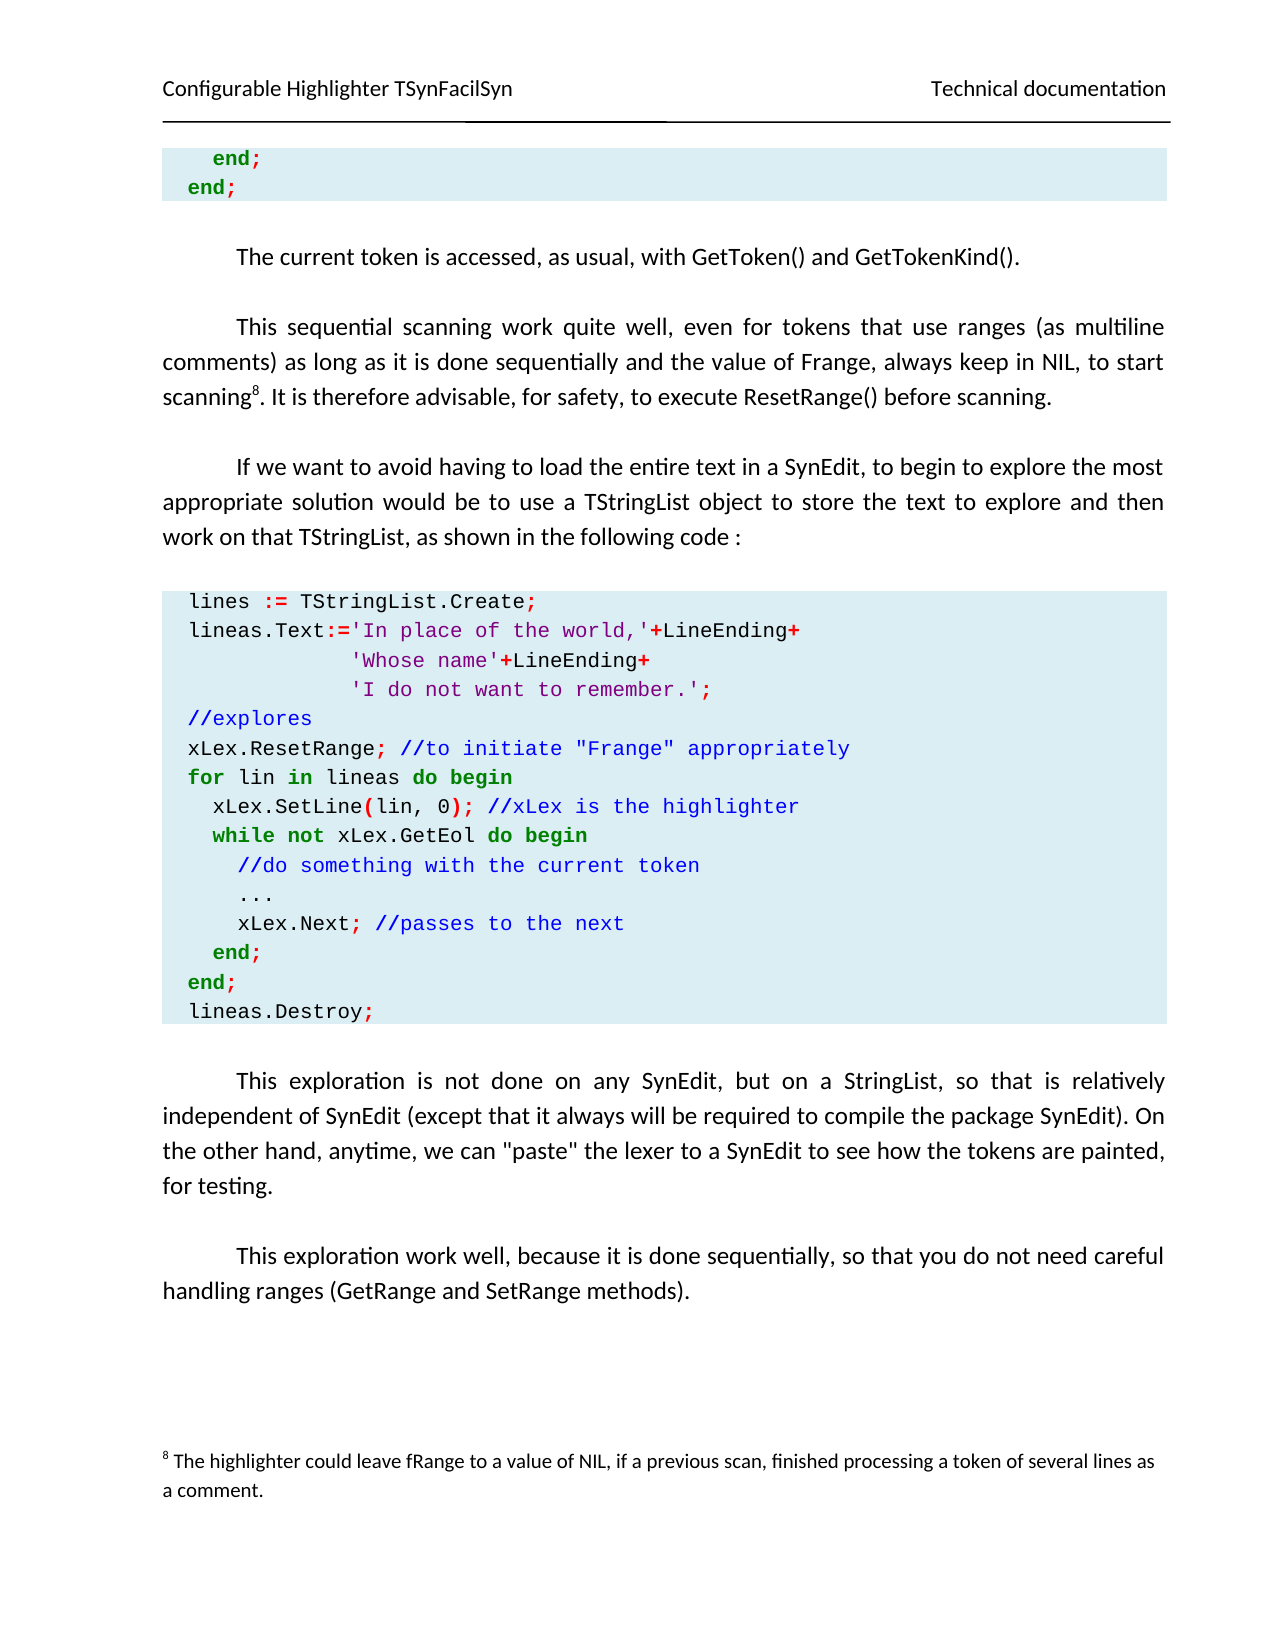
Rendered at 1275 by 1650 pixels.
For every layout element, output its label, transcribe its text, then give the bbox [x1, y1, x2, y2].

text The highlighter could leave fRange to a value of NIL, if a previous scan, finished processing a token of several lines as a comment. [162, 1448, 1167, 1502]
text The current token is accessed, as usual, with GetToken() and GetTokenKind(). [162, 241, 1167, 272]
text //explores [162, 708, 1167, 732]
text lines := TStringList.Create; [162, 591, 1167, 615]
text 'I do not want to remember.'; [162, 679, 1167, 703]
text xLex.SetLine(lin, 0); //xLex is the highlighter [162, 796, 1167, 820]
text xLex.ResetRange; //to initiate "Frange" appropriately [162, 737, 1167, 761]
text xLex.Next; //passes to the next [162, 913, 1167, 937]
text end; [162, 972, 1167, 995]
text This exploration is not done on any SynEdit, but on a StringList, so that is relatively independent of SynEdit (except that it always will be required to compile the package SynEdit). On the other hand, anytime, we can "paste" the lexer to a SynEdit to see how the tokens are painted, for testing. [162, 1065, 1167, 1201]
text //do something with the current token [162, 854, 1167, 878]
text for lin in lineas do begin [162, 767, 1167, 790]
text lineas.Text:='In place of the world,'+LineEnding+ [162, 620, 1167, 644]
text This sequential scanning work quite well, even for tokens that use ranges (as multiline comments) as long as it is done sequentially and the value of Frange, always keep in NIL, to start scanning. It is therefore advisable, for safety, to execute ResetRange() before scanning. [162, 311, 1167, 412]
text 'Whose name'+LineEnding+ [162, 650, 1167, 673]
text ... [162, 884, 1167, 907]
text This exploration work well, because it is done sequentially, so that you do not need careful handling ranges (GetRange and SetRange methods). [162, 1240, 1167, 1306]
text lineas.Destroy; [162, 1001, 1167, 1024]
text end; [162, 148, 1167, 171]
text while not xLex.GetEol do begin [162, 825, 1167, 849]
text end; [162, 177, 1167, 201]
text If we want to avoid having to load the entire text in a SynEdit, to begin to explore the most appropriate solution would be to use a TStringList object to store the text to explore and then work on that TStringList, as shown in the following code : [162, 451, 1167, 552]
text end; [162, 942, 1167, 966]
